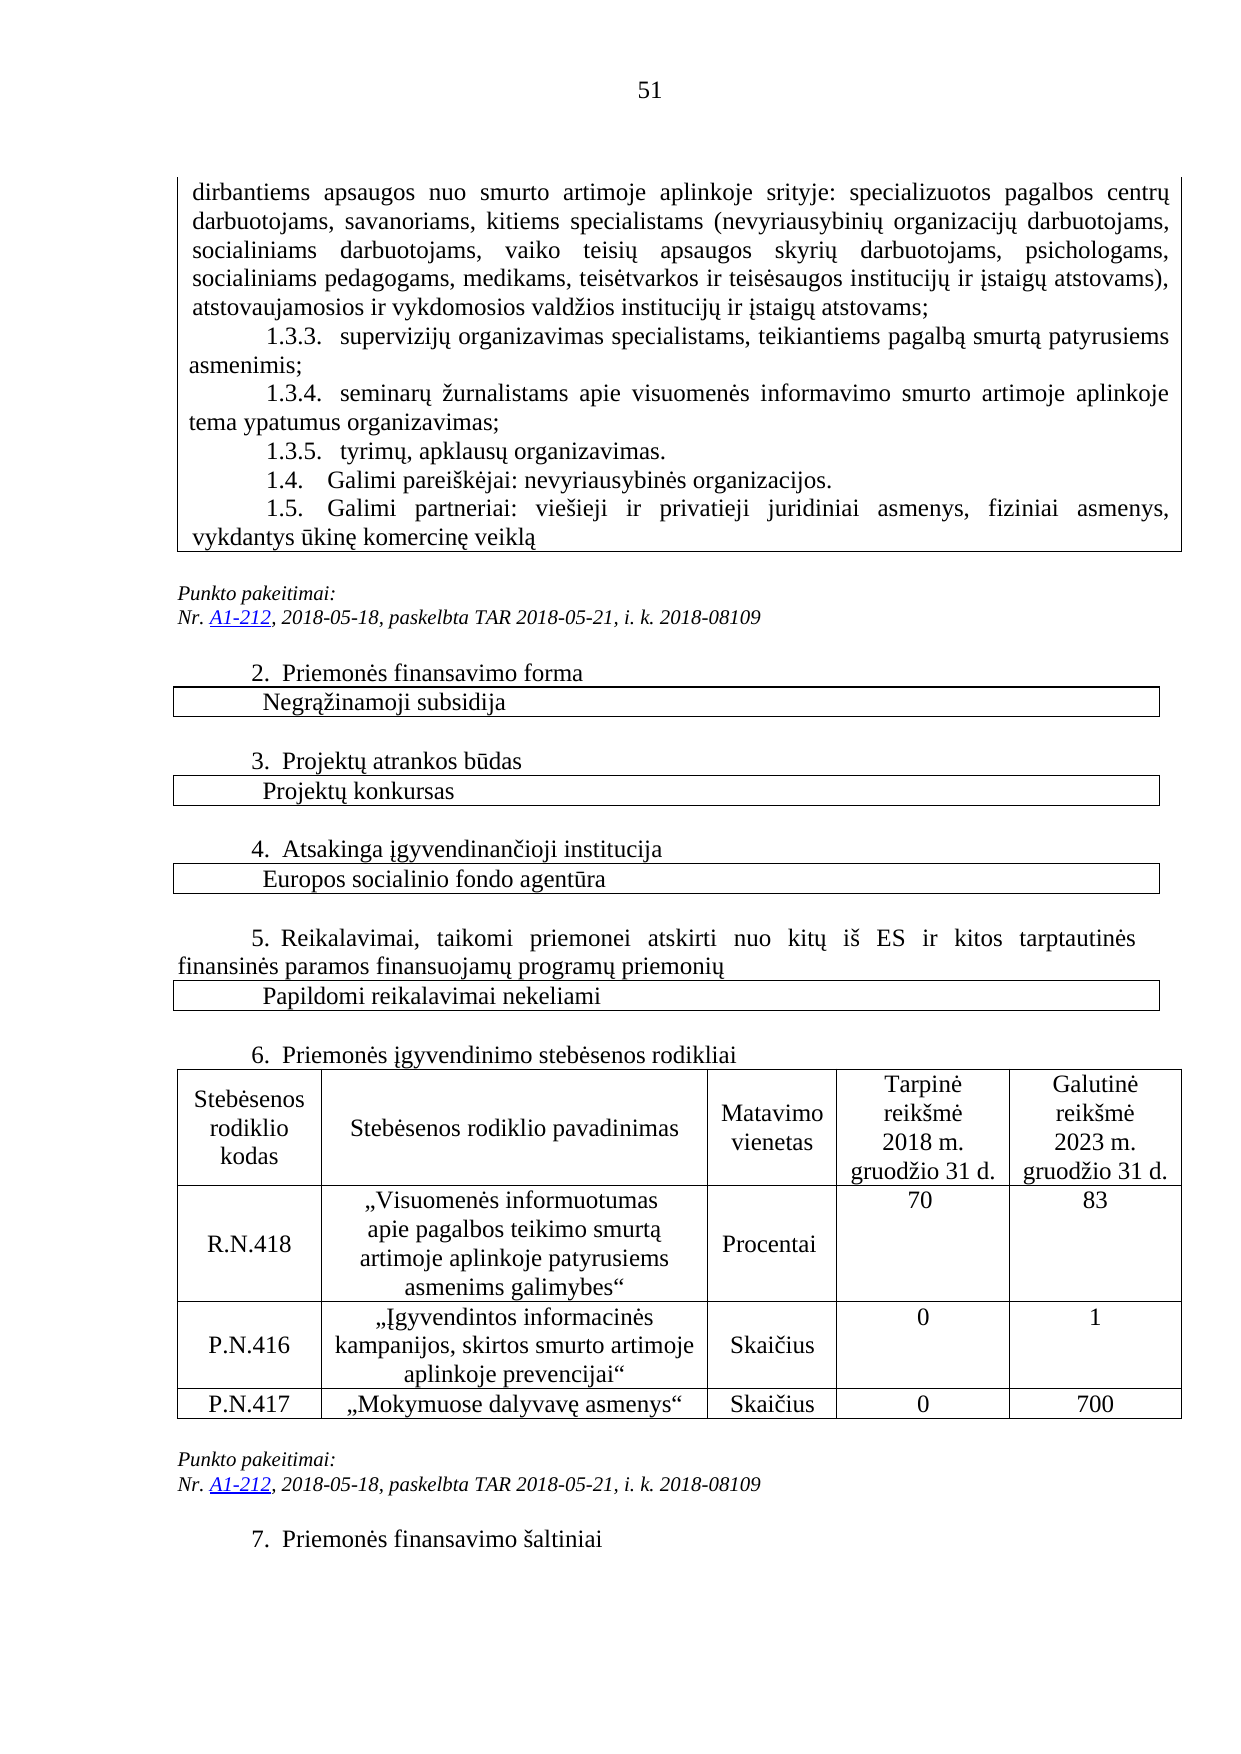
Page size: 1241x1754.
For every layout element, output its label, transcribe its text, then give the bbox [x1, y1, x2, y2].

table_cell 0 [837, 1389, 1009, 1418]
table_cell Procentai [708, 1186, 836, 1301]
table_cell 1 [1010, 1302, 1181, 1388]
text Punkto pakeitimai: [177, 1447, 1137, 1471]
table_header Galutinė reikšmė 2023 m. gruodžio 31 d. [1010, 1070, 1181, 1184]
text Nr. A1-212, 2018-05-18, paskelbta TAR 2018-05-21, i. k. 2018-08109 [177, 605, 1137, 629]
table_header Europos socialinio fondo agentūra [174, 864, 1159, 893]
table_cell 70 [837, 1186, 1009, 1301]
text 6. Priemonės įgyvendinimo stebėsenos rodikliai [251, 1040, 1137, 1068]
table_cell dirbantiems apsaugos nuo smurto artimoje aplinkoje srityje: specializuotos pagalbos centrų darbuotojams, savanoriams, kitiems specialistams (nevyriausybinių organizacijų darbuotojams, socialiniams darbuotojams, vaiko teisių apsaugos skyrių darbuotojams, psichologams, socialiniams pedagogams, medikams, teisėtvarkos ir teisėsaugos institucijų ir įstaigų atstovams), atstovaujamosios ir vykdomosios valdžios institucijų ir įstaigų atstovams; 1.3.3. supervizijų organizavimas specialistams, teikiantiems pagalbą smurtą patyrusiems asmenimis; 1.3.4. seminarų žurnalistams apie visuomenės informavimo smurto artimoje aplinkoje tema ypatumus organizavimas; 1.3.5. tyrimų, apklausų organizavimas. [178, 177, 1181, 465]
table_cell Skaičius [708, 1389, 836, 1418]
table_header Papildomi reikalavimai nekeliami [174, 981, 1159, 1010]
table_cell 0 [837, 1302, 1009, 1388]
text 3. Projektų atrankos būdas [251, 746, 1137, 775]
text Punkto pakeitimai: [177, 581, 1137, 605]
table_cell P.N.416 [178, 1302, 321, 1388]
table_cell „Visuomenės informuotumas apie pagalbos teikimo smurtą artimoje aplinkoje patyrusiems asmenims galimybes“ [322, 1186, 707, 1301]
table_header Stebėsenos rodiklio kodas [178, 1070, 321, 1184]
table_cell P.N.417 [178, 1389, 321, 1418]
table_cell 1.4. Galimi pareiškėjai: nevyriausybinės organizacijos. 1.5. Galimi partneriai: viešieji ir privatieji juridiniai asmenys, fiziniai asmenys, vykdantys ūkinę komercinę veiklą [178, 465, 1181, 551]
table_cell „Mokymuose dalyvavę asmenys“ [322, 1389, 707, 1418]
text 7. Priemonės finansavimo šaltiniai [251, 1524, 1137, 1553]
table_cell 83 [1010, 1186, 1181, 1301]
text 4. Atsakinga įgyvendinančioji institucija [251, 834, 1137, 863]
table_header Stebėsenos rodiklio pavadinimas [322, 1070, 707, 1184]
table_cell 700 [1010, 1389, 1181, 1418]
table_header Negrąžinamoji subsidija [174, 688, 1159, 716]
text 5. Reikalavimai, taikomi priemonei atskirti nuo kitų iš ES ir kitos tarptautinės finansinės paramos finansuojamų programų priemonių [177, 923, 1137, 980]
text 2. Priemonės finansavimo forma [251, 658, 1137, 686]
table_header Projektų konkursas [174, 776, 1159, 804]
table_cell Skaičius [708, 1302, 836, 1388]
table_header Matavimo vienetas [708, 1070, 836, 1184]
text Nr. A1-212, 2018-05-18, paskelbta TAR 2018-05-21, i. k. 2018-08109 [177, 1471, 1137, 1496]
table_cell „Įgyvendintos informacinės kampanijos, skirtos smurto artimoje aplinkoje prevencijai“ [322, 1302, 707, 1388]
table_cell R.N.418 [178, 1186, 321, 1301]
table_header Tarpinė reikšmė 2018 m. gruodžio 31 d. [837, 1070, 1009, 1184]
